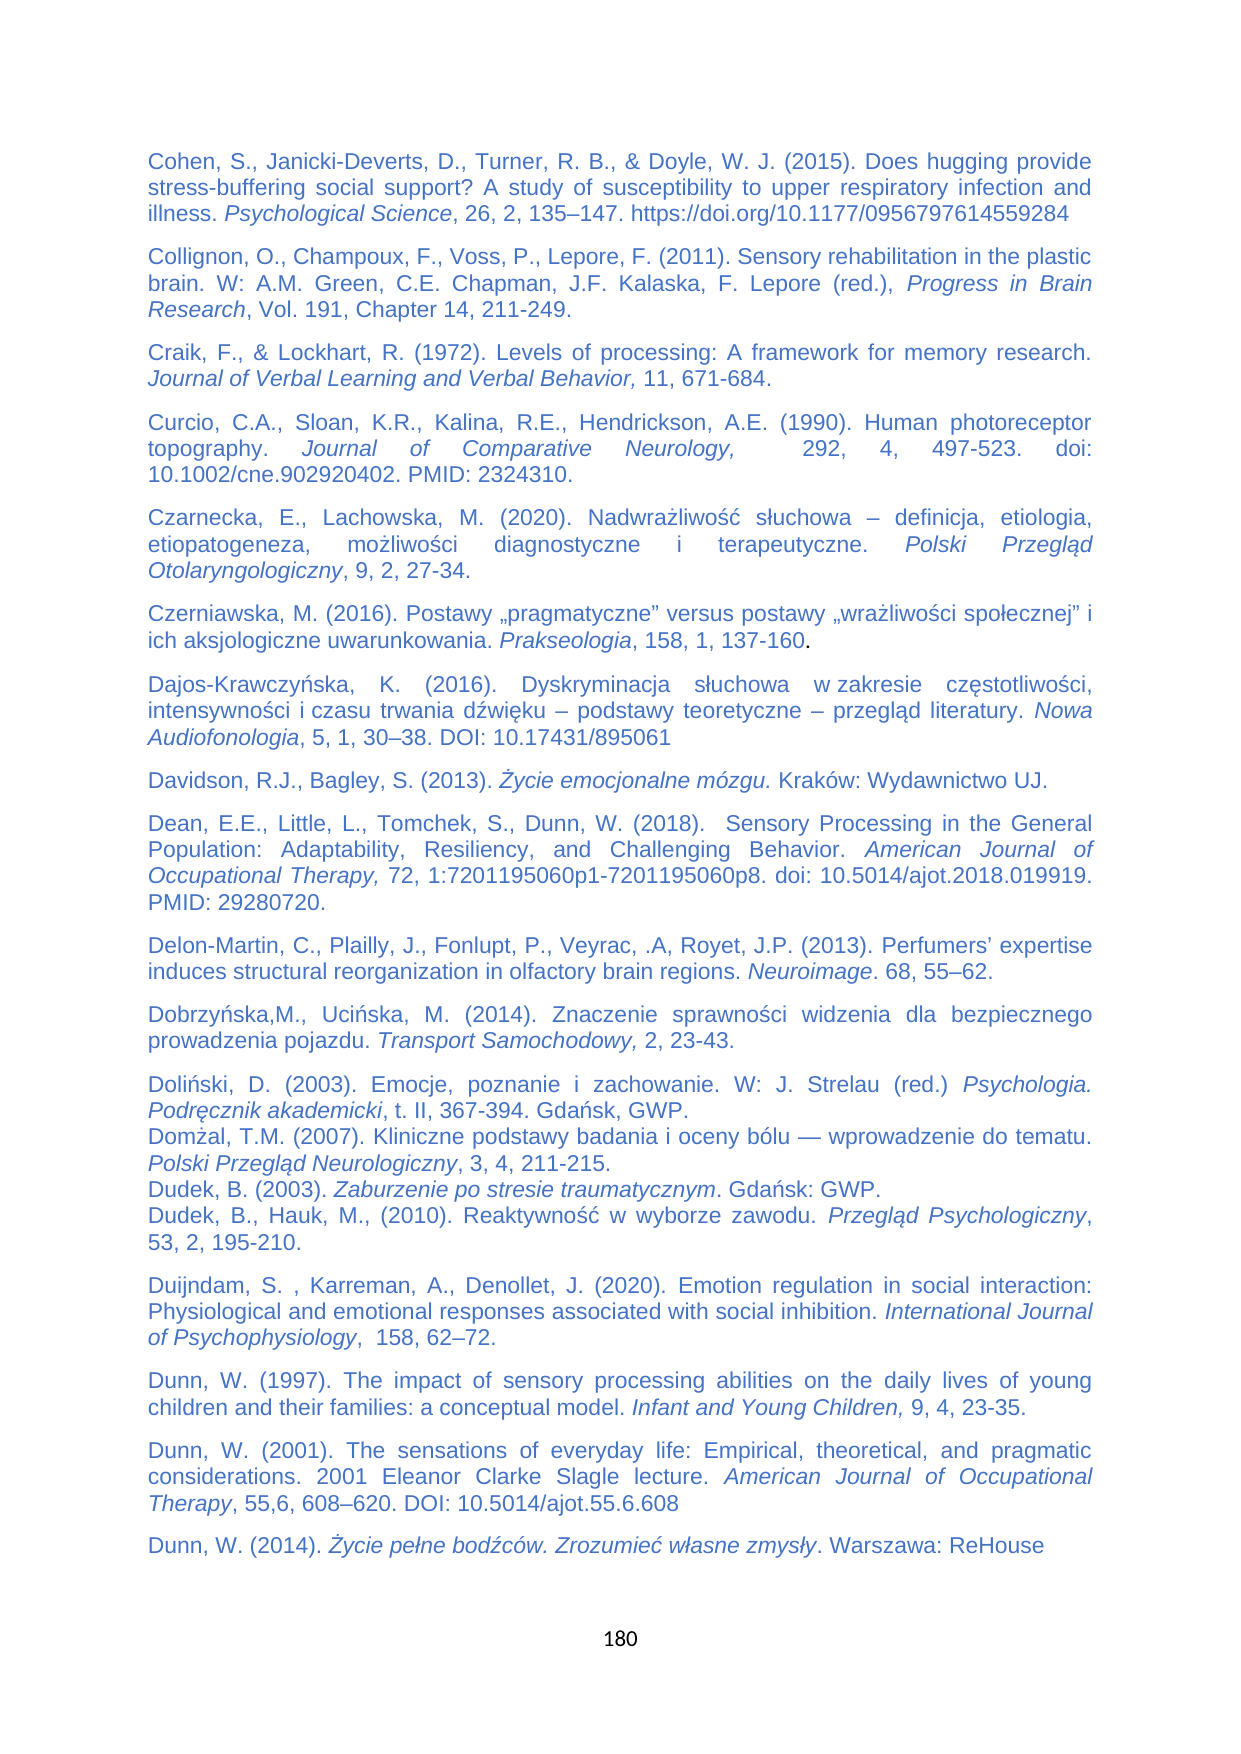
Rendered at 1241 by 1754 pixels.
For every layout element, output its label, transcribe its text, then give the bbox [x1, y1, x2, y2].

text Dunn, W. (2014). Życie pełne bodźców. Zrozumieć własne zmysły. Warszawa: ReHouse [148, 1532, 1093, 1559]
text Cohen, S., Janicki-Deverts, D., Turner, R. B., & Doyle, W. J. (2015). Does hugging provide stress-buffering social support? A study of susceptibility to upper respiratory infection and illness. Psychological Science, 26, 2, 135–147. https://doi.org/10.1177/0956797614559284 [148, 148, 1093, 227]
text Davidson, R.J., Bagley, S. (2013). Życie emocjonalne mózgu. Kraków: Wydawnictwo UJ. [148, 767, 1093, 793]
text Czarnecka, E., Lachowska, M. (2020). Nadwrażliwość słuchowa – definicja, etiologia, etiopatogeneza, możliwości diagnostyczne i terapeutyczne. Polski Przegląd Otolaryngologiczny, 9, 2, 27-34. [148, 504, 1093, 583]
text Doliński, D. (2003). Emocje, poznanie i zachowanie. W: J. Strelau (red.) Psychologia. Podręcznik akademicki, t. II, 367-394. Gdańsk, GWP. [148, 1071, 1093, 1123]
text Dudek, B. (2003). Zaburzenie po stresie traumatycznym. Gdańsk: GWP. [148, 1176, 1093, 1202]
text Duijndam, S. , Karreman, A., Denollet, J. (2020). Emotion regulation in social interaction: Physiological and emotional responses associated with social inhibition. International Journal of Psychophysiology, 158, 62–72. [148, 1272, 1093, 1351]
text Curcio, C.A., Sloan, K.R., Kalina, R.E., Hendrickson, A.E. (1990). Human photoreceptor topography. Journal of Comparative Neurology, 292, 4, 497-523. doi: 10.1002/cne.902920402. PMID: 2324310. [148, 408, 1093, 487]
text Dudek, B., Hauk, M., (2010). Reaktywność w wyborze zawodu. Przegląd Psychologiczny, 53, 2, 195-210. [148, 1202, 1093, 1255]
text Dunn, W. (1997). The impact of sensory processing abilities on the daily lives of young children and their families: a conceptual model. Infant and Young Children, 9, 4, 23-35. [148, 1367, 1093, 1420]
text Craik, F., & Lockhart, R. (1972). Levels of processing: A framework for memory research. Journal of Verbal Learning and Verbal Behavior, 11, 671-684. [148, 339, 1093, 392]
text Delon-Martin, C., Plailly, J., Fonlupt, P., Veyrac, .A, Royet, J.P. (2013). Perfumers’ expertise induces structural reorganization in olfactory brain regions. Neuroimage. 68, 55–62. [148, 932, 1093, 984]
text Dean, E.E., Little, L., Tomchek, S., Dunn, W. (2018). Sensory Processing in the General Population: Adaptability, Resiliency, and Challenging Behavior. American Journal of Occupational Therapy, 72, 1:7201195060p1-7201195060p8. doi: 10.5014/ajot.2018.019919. PMID: 29280720. [148, 810, 1093, 915]
text Collignon, O., Champoux, F., Voss, P., Lepore, F. (2011). Sensory rehabilitation in the plastic brain. W: A.M. Green, C.E. Chapman, J.F. Kalaska, F. Lepore (red.), Progress in Brain Research, Vol. 191, Chapter 14, 211-249. [148, 243, 1093, 322]
text Czerniawska, M. (2016). Postawy „pragmatyczne” versus postawy „wrażliwości społecznej” i ich aksjologiczne uwarunkowania. Prakseologia, 158, 1, 137-160. [148, 600, 1093, 654]
text Dunn, W. (2001). The sensations of everyday life: Empirical, theoretical, and pragmatic considerations. 2001 Eleanor Clarke Slagle lecture. American Journal of Occupational Therapy, 55,6, 608–620. DOI: 10.5014/ajot.55.6.608 [148, 1437, 1093, 1516]
text Dobrzyńska,M., Ucińska, M. (2014). Znaczenie sprawności widzenia dla bezpiecznego prowadzenia pojazdu. Transport Samochodowy, 2, 23-43. [148, 1001, 1093, 1054]
text Dajos-Krawczyńska, K. (2016). Dyskryminacja słuchowa w zakresie częstotliwości, intensywności i czasu trwania dźwięku – podstawy teoretyczne – przegląd literatury. Nowa Audiofonologia, 5, 1, 30–38. DOI: 10.17431/895061 [148, 671, 1093, 750]
text Domżal, T.M. (2007). Kliniczne podstawy badania i oceny bólu — wprowadzenie do tematu. Polski Przegląd Neurologiczny, 3, 4, 211-215. [148, 1123, 1093, 1176]
